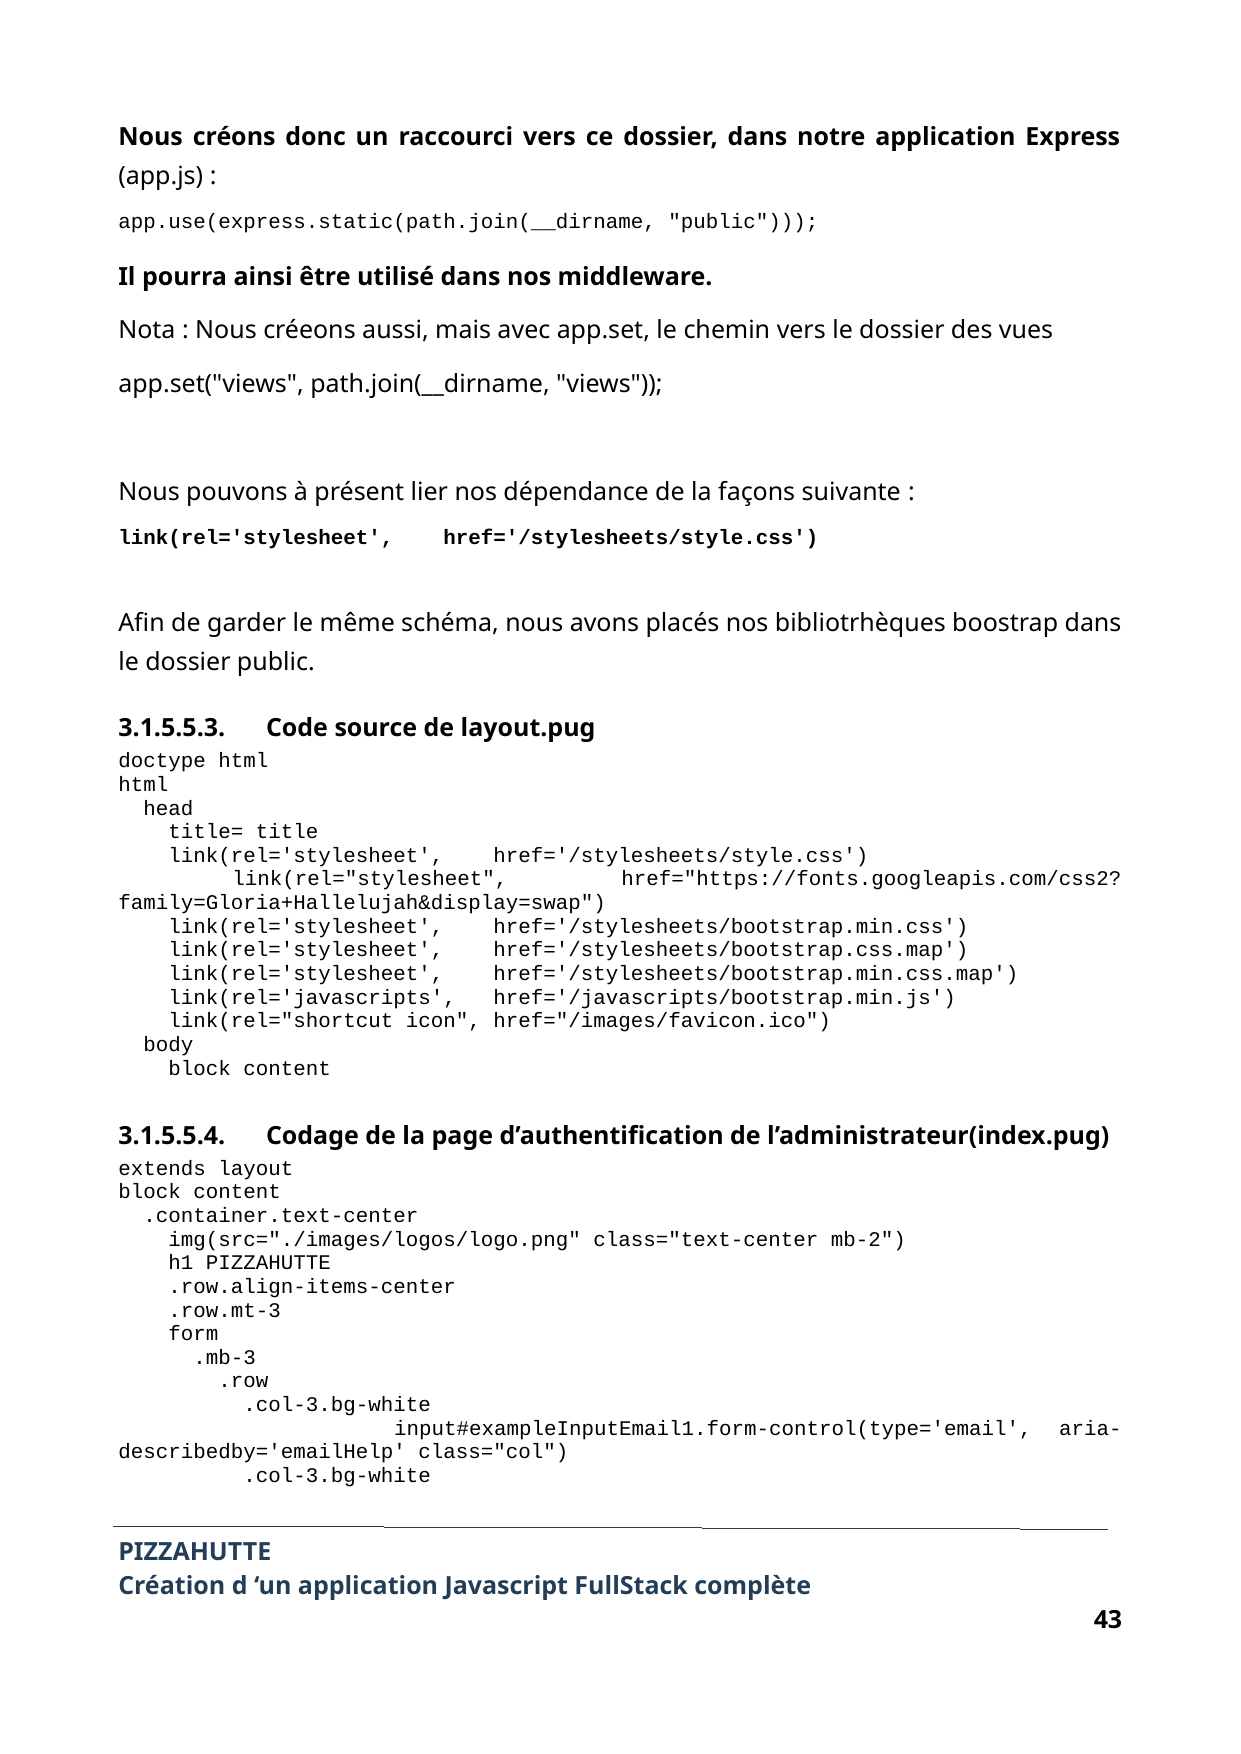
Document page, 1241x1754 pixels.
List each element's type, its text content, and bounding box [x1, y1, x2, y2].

text Il pourra ainsi être utilisé dans nos middleware. [118, 258, 1122, 292]
subtitle Code source de layout.pug [118, 710, 1122, 744]
text title= title [118, 821, 1122, 845]
text .row.mt-3 [118, 1299, 1122, 1323]
text .mb-3 [118, 1347, 1122, 1371]
text .col-3.bg-white [118, 1465, 1122, 1489]
text link(rel='stylesheet', href='/stylesheets/bootstrap.css.map') [118, 939, 1122, 963]
text h1 PIZZAHUTTE [118, 1252, 1122, 1276]
text .col-3.bg-white [118, 1394, 1122, 1418]
text block content [118, 1181, 1122, 1205]
text doctype html [118, 750, 1122, 774]
text link(rel="shortcut icon", href="/images/favicon.ico") [118, 1010, 1122, 1034]
text link(rel='stylesheet', href='/stylesheets/bootstrap.min.css.map') [118, 963, 1122, 987]
text extends layout [118, 1158, 1122, 1181]
text .container.text-center [118, 1205, 1122, 1229]
text input#exampleInputEmail1.form-control(type='email', aria-describedby='emailHelp' class="col") [118, 1418, 1122, 1465]
text app.use(express.static(path.join(__dirname, "public"))); [118, 211, 1122, 235]
text head [118, 797, 1122, 821]
text link(rel='stylesheet', href='/stylesheets/bootstrap.min.css') [118, 916, 1122, 939]
text body [118, 1034, 1122, 1058]
text link(rel="stylesheet", href="https://fonts.googleapis.com/css2?family=Gloria+Hallelujah&display=swap") [118, 868, 1122, 916]
text link(rel='javascripts', href='/javascripts/bootstrap.min.js') [118, 987, 1122, 1010]
text link(rel='stylesheet', href='/stylesheets/style.css') [118, 527, 1122, 551]
subtitle Codage de la page d’authentification de l’administrateur(index.pug) [118, 1117, 1122, 1151]
text Nous pouvons à présent lier nos dépendance de la façons suivante : [118, 473, 1122, 507]
text block content [118, 1058, 1122, 1081]
text img(src="./images/logos/logo.png" class="text-center mb-2") [118, 1229, 1122, 1252]
text Afin de garder le même schéma, nous avons placés nos bibliotrhèques boostrap dans le dossier public. [118, 604, 1122, 678]
text .row [118, 1371, 1122, 1394]
text html [118, 774, 1122, 797]
text link(rel='stylesheet', href='/stylesheets/style.css') [118, 845, 1122, 868]
text Nous créons donc un raccourci vers ce dossier, dans notre application Express (app.js) : [118, 118, 1122, 191]
text .row.align-items-center [118, 1276, 1122, 1299]
text Nota : Nous créeons aussi, mais avec app.set, le chemin vers le dossier des vues [118, 312, 1122, 346]
text form [118, 1323, 1122, 1347]
text app.set("views", path.join(__dirname, "views")); [118, 366, 1122, 400]
